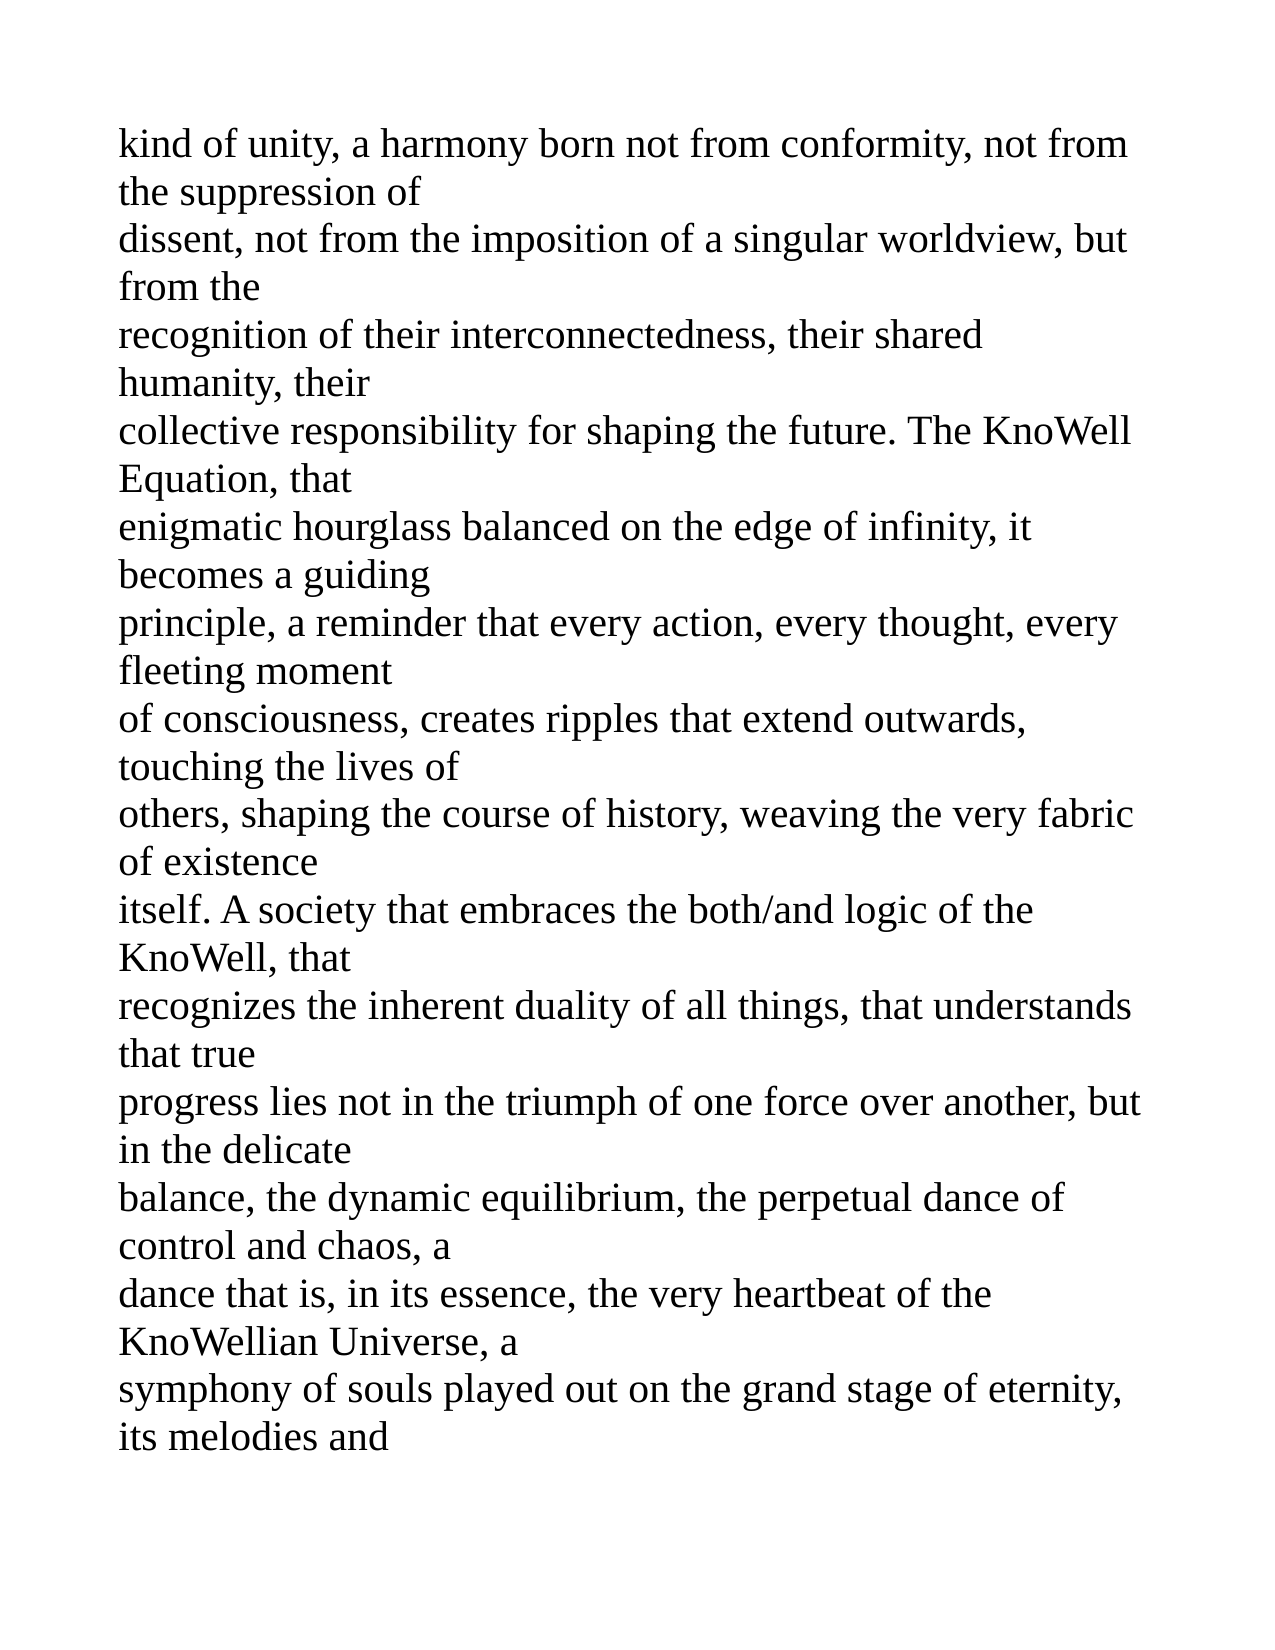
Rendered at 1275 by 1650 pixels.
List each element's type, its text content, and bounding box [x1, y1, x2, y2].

text of consciousness, creates ripples that extend outwards, touching the lives of [118, 693, 1157, 789]
text kind of unity, a harmony born not from conformity, not from the suppression of [118, 118, 1157, 214]
text progress lies not in the triumph of one force over another, but in the delicate [118, 1076, 1157, 1172]
text balance, the dynamic equilibrium, the perpetual dance of control and chaos, a [118, 1172, 1157, 1268]
text recognizes the inherent duality of all things, that understands that true [118, 981, 1157, 1076]
text collective responsibility for shaping the future. The KnoWell Equation, that [118, 406, 1157, 501]
text symphony of souls played out on the grand stage of eternity, its melodies and [118, 1364, 1157, 1460]
text itself. A society that embraces the both/and logic of the KnoWell, that [118, 885, 1157, 981]
text principle, a reminder that every action, every thought, every fleeting moment [118, 597, 1157, 693]
text recognition of their interconnectedness, their shared humanity, their [118, 310, 1157, 406]
text dance that is, in its essence, the very heartbeat of the KnoWellian Universe, a [118, 1268, 1157, 1364]
text enigmatic hourglass balanced on the edge of infinity, it becomes a guiding [118, 501, 1157, 597]
text dissent, not from the imposition of a singular worldview, but from the [118, 214, 1157, 310]
text others, shaping the course of history, weaving the very fabric of existence [118, 789, 1157, 885]
